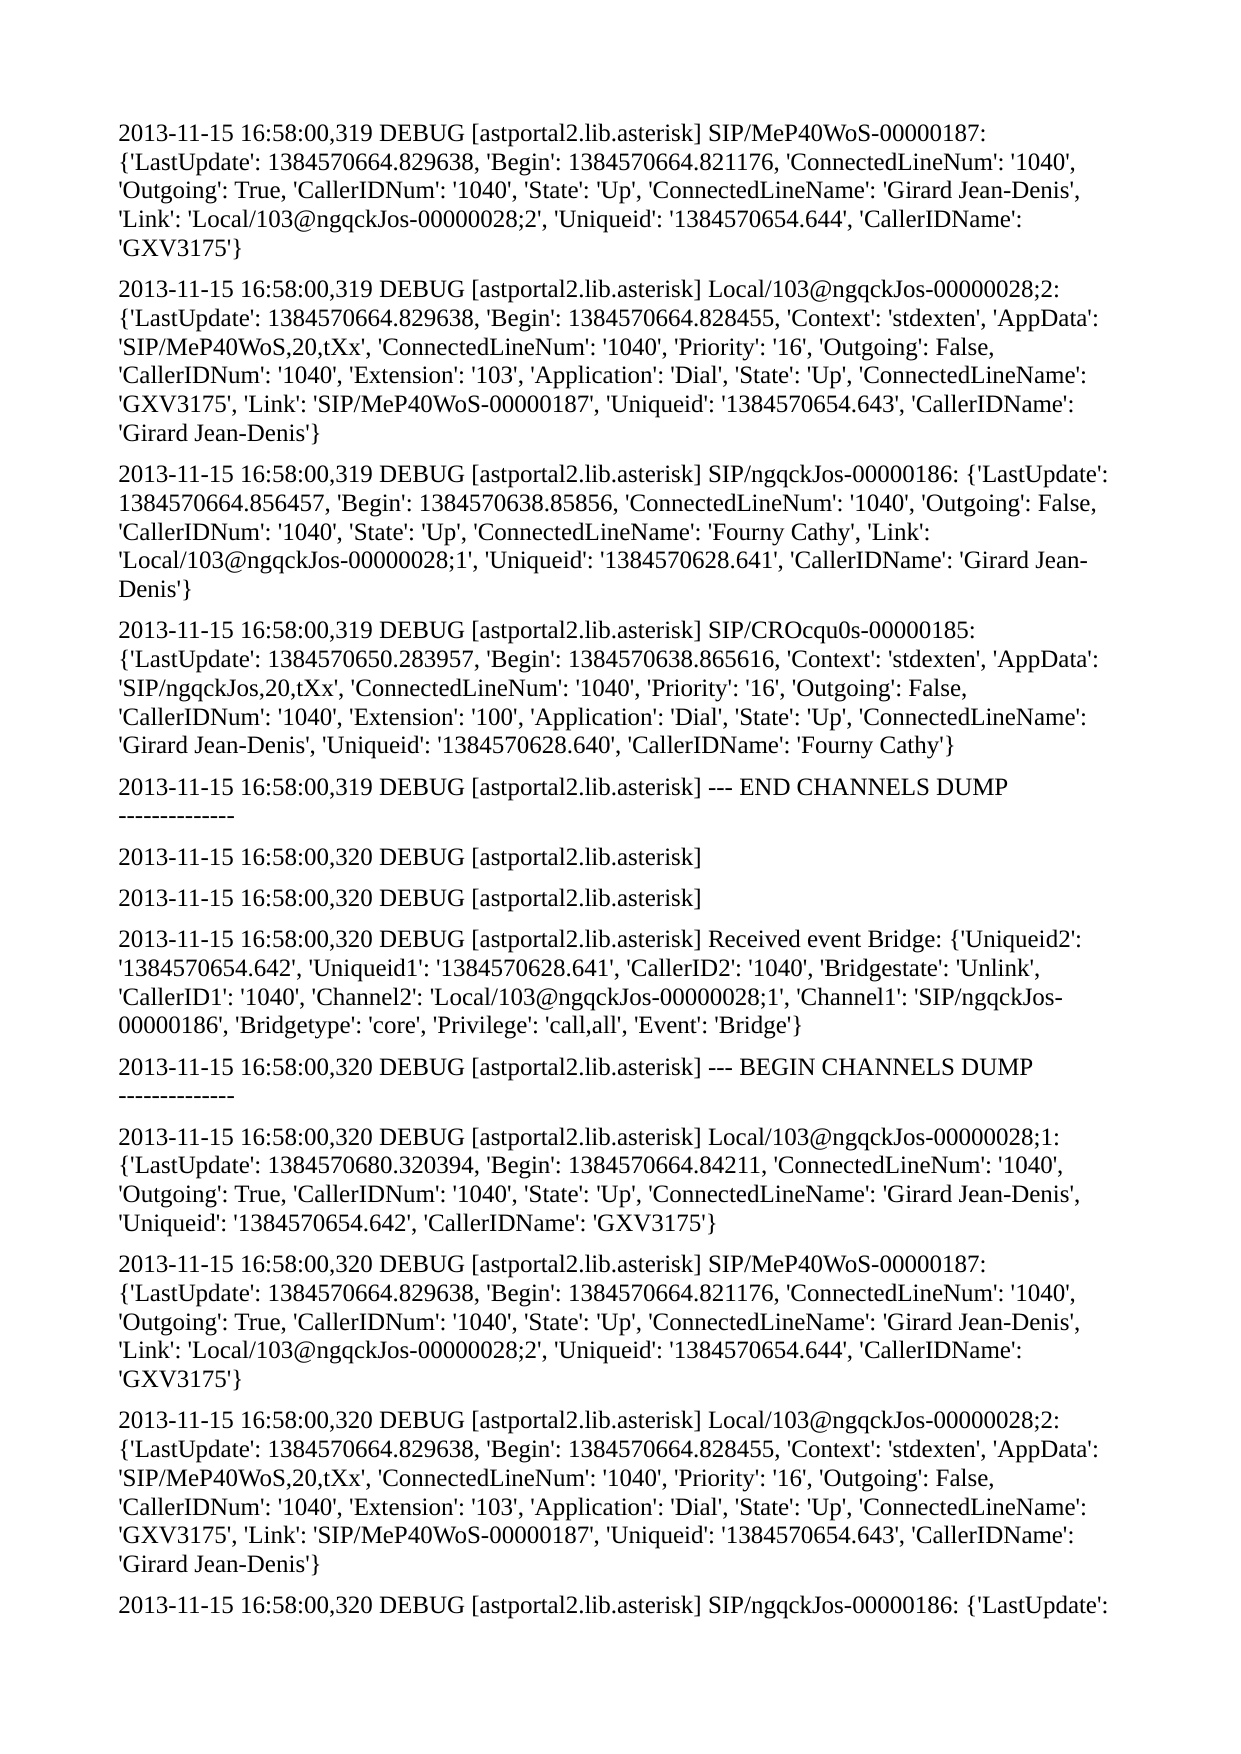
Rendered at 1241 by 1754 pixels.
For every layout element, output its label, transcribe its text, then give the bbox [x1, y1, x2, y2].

text 2013-11-15 16:58:00,320 DEBUG [astportal2.lib.asterisk] Received event Bridge: {'Uniqueid2': '1384570654.642', 'Uniqueid1': '1384570628.641', 'CallerID2': '1040', 'Bridgestate': 'Unlink', 'CallerID1': '1040', 'Channel2': 'Local/103@ngqckJos-00000028;1', 'Channel1': 'SIP/ngqckJos-00000186', 'Bridgetype': 'core', 'Privilege': 'call,all', 'Event': 'Bridge'} [118, 924, 1122, 1039]
text 2013-11-15 16:58:00,320 DEBUG [astportal2.lib.asterisk] SIP/MeP40WoS-00000187: {'LastUpdate': 1384570664.829638, 'Begin': 1384570664.821176, 'ConnectedLineNum': '1040', 'Outgoing': True, 'CallerIDNum': '1040', 'State': 'Up', 'ConnectedLineName': 'Girard Jean-Denis', 'Link': 'Local/103@ngqckJos-00000028;2', 'Uniqueid': '1384570654.644', 'CallerIDName': 'GXV3175'} [118, 1249, 1122, 1393]
text 2013-11-15 16:58:00,320 DEBUG [astportal2.lib.asterisk] --- BEGIN CHANNELS DUMP -------------- [118, 1052, 1122, 1109]
text 2013-11-15 16:58:00,320 DEBUG [astportal2.lib.asterisk] Local/103@ngqckJos-00000028;1: {'LastUpdate': 1384570680.320394, 'Begin': 1384570664.84211, 'ConnectedLineNum': '1040', 'Outgoing': True, 'CallerIDNum': '1040', 'State': 'Up', 'ConnectedLineName': 'Girard Jean-Denis', 'Uniqueid': '1384570654.642', 'CallerIDName': 'GXV3175'} [118, 1122, 1122, 1237]
text 2013-11-15 16:58:00,320 DEBUG [astportal2.lib.asterisk] Local/103@ngqckJos-00000028;2: {'LastUpdate': 1384570664.829638, 'Begin': 1384570664.828455, 'Context': 'stdexten', 'AppData': 'SIP/MeP40WoS,20,tXx', 'ConnectedLineNum': '1040', 'Priority': '16', 'Outgoing': False, 'CallerIDNum': '1040', 'Extension': '103', 'Application': 'Dial', 'State': 'Up', 'ConnectedLineName': 'GXV3175', 'Link': 'SIP/MeP40WoS-00000187', 'Uniqueid': '1384570654.643', 'CallerIDName': 'Girard Jean-Denis'} [118, 1406, 1122, 1578]
text 2013-11-15 16:58:00,320 DEBUG [astportal2.lib.asterisk] [118, 842, 1122, 871]
text 2013-11-15 16:58:00,319 DEBUG [astportal2.lib.asterisk] SIP/CROcqu0s-00000185: {'LastUpdate': 1384570650.283957, 'Begin': 1384570638.865616, 'Context': 'stdexten', 'AppData': 'SIP/ngqckJos,20,tXx', 'ConnectedLineNum': '1040', 'Priority': '16', 'Outgoing': False, 'CallerIDNum': '1040', 'Extension': '100', 'Application': 'Dial', 'State': 'Up', 'ConnectedLineName': 'Girard Jean-Denis', 'Uniqueid': '1384570628.640', 'CallerIDName': 'Fourny Cathy'} [118, 616, 1122, 759]
text 2013-11-15 16:58:00,319 DEBUG [astportal2.lib.asterisk] Local/103@ngqckJos-00000028;2: {'LastUpdate': 1384570664.829638, 'Begin': 1384570664.828455, 'Context': 'stdexten', 'AppData': 'SIP/MeP40WoS,20,tXx', 'ConnectedLineNum': '1040', 'Priority': '16', 'Outgoing': False, 'CallerIDNum': '1040', 'Extension': '103', 'Application': 'Dial', 'State': 'Up', 'ConnectedLineName': 'GXV3175', 'Link': 'SIP/MeP40WoS-00000187', 'Uniqueid': '1384570654.643', 'CallerIDName': 'Girard Jean-Denis'} [118, 274, 1122, 447]
text 2013-11-15 16:58:00,319 DEBUG [astportal2.lib.asterisk] SIP/MeP40WoS-00000187: {'LastUpdate': 1384570664.829638, 'Begin': 1384570664.821176, 'ConnectedLineNum': '1040', 'Outgoing': True, 'CallerIDNum': '1040', 'State': 'Up', 'ConnectedLineName': 'Girard Jean-Denis', 'Link': 'Local/103@ngqckJos-00000028;2', 'Uniqueid': '1384570654.644', 'CallerIDName': 'GXV3175'} [118, 118, 1122, 262]
text 2013-11-15 16:58:00,319 DEBUG [astportal2.lib.asterisk] SIP/ngqckJos-00000186: {'LastUpdate': 1384570664.856457, 'Begin': 1384570638.85856, 'ConnectedLineNum': '1040', 'Outgoing': False, 'CallerIDNum': '1040', 'State': 'Up', 'ConnectedLineName': 'Fourny Cathy', 'Link': 'Local/103@ngqckJos-00000028;1', 'Uniqueid': '1384570628.641', 'CallerIDName': 'Girard Jean-Denis'} [118, 459, 1122, 603]
text 2013-11-15 16:58:00,319 DEBUG [astportal2.lib.asterisk] --- END CHANNELS DUMP -------------- [118, 772, 1122, 829]
text 2013-11-15 16:58:00,320 DEBUG [astportal2.lib.asterisk] [118, 883, 1122, 912]
text 2013-11-15 16:58:00,320 DEBUG [astportal2.lib.asterisk] SIP/ngqckJos-00000186: {'LastUpdate': [118, 1591, 1122, 1619]
